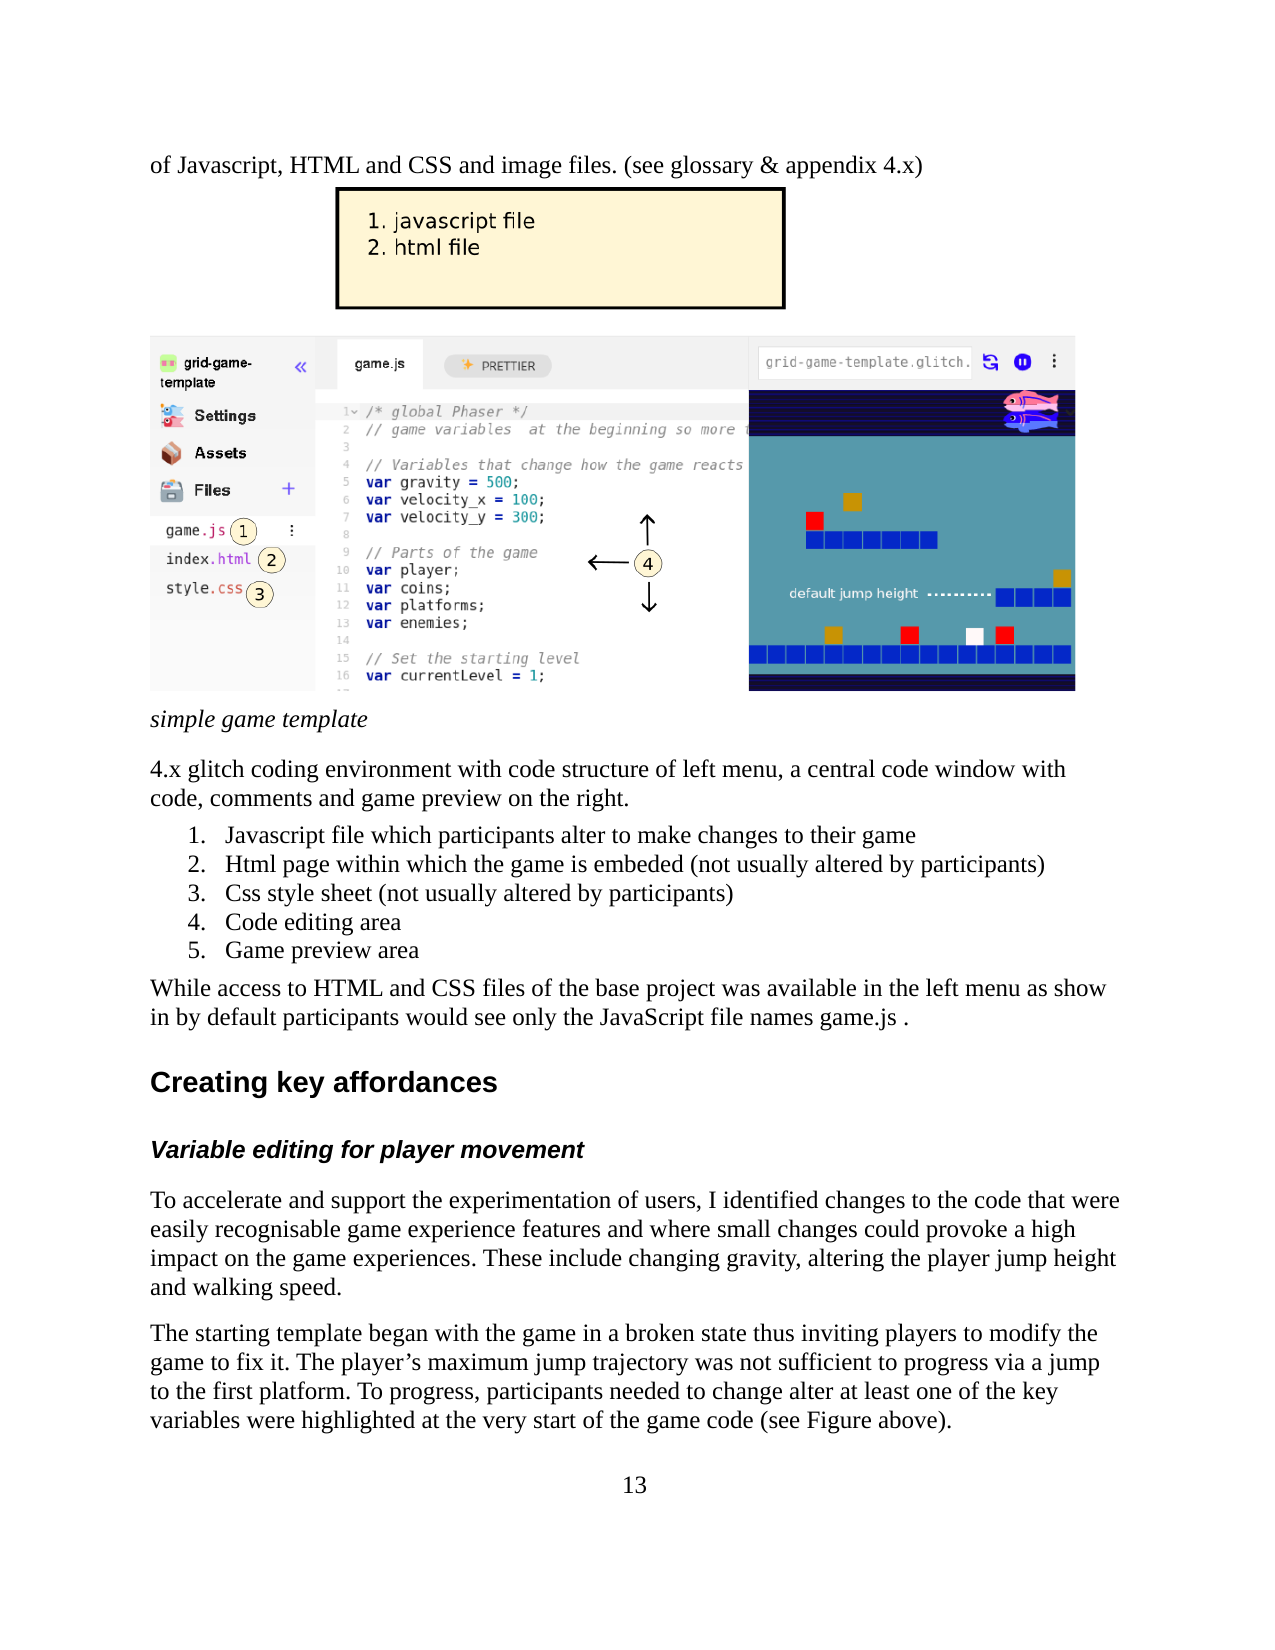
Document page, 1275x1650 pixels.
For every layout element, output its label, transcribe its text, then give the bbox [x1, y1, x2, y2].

subtitle Variable editing for player movement [150, 1136, 1125, 1164]
text To accelerate and support the experimentation of users, I identified changes to the code that were easily recognisable game experience features and where small changes could provoke a high impact on the game experiences. These include changing gravity, altering the player jump height and walking speed. [150, 1186, 1125, 1301]
subtitle Creating key affordances [150, 1064, 1125, 1098]
picture [150, 187, 1077, 692]
list Html page within which the game is embeded (not usually altered by participants) [187, 849, 1125, 878]
list Javascript file which participants alter to make changes to their game [187, 820, 1125, 849]
text 4.x glitch coding environment with code structure of left menu, a central code window with code, comments and game preview on the right. [150, 754, 1125, 811]
list Code editing area [187, 907, 1125, 935]
list Game preview area [187, 935, 1125, 964]
text The starting template began with the game in a broken state thus inviting players to modify the game to fix it. The player’s maximum jump trajectory was not sufficient to progress via a jump to the first platform. To progress, participants needed to change alter at least one of the key variables were highlighted at the very start of the game code (see Figure above). [150, 1318, 1125, 1433]
text simple game template [150, 704, 1125, 732]
text of Javascript, HTML and CSS and image files. (see glossary & appendix 4.x) [150, 150, 1125, 179]
list Css style sheet (not usually altered by participants) [187, 878, 1125, 907]
text While access to HTML and CSS files of the base project was available in the left menu as show in by default participants would see only the JavaScript file names game.js . [150, 973, 1125, 1031]
